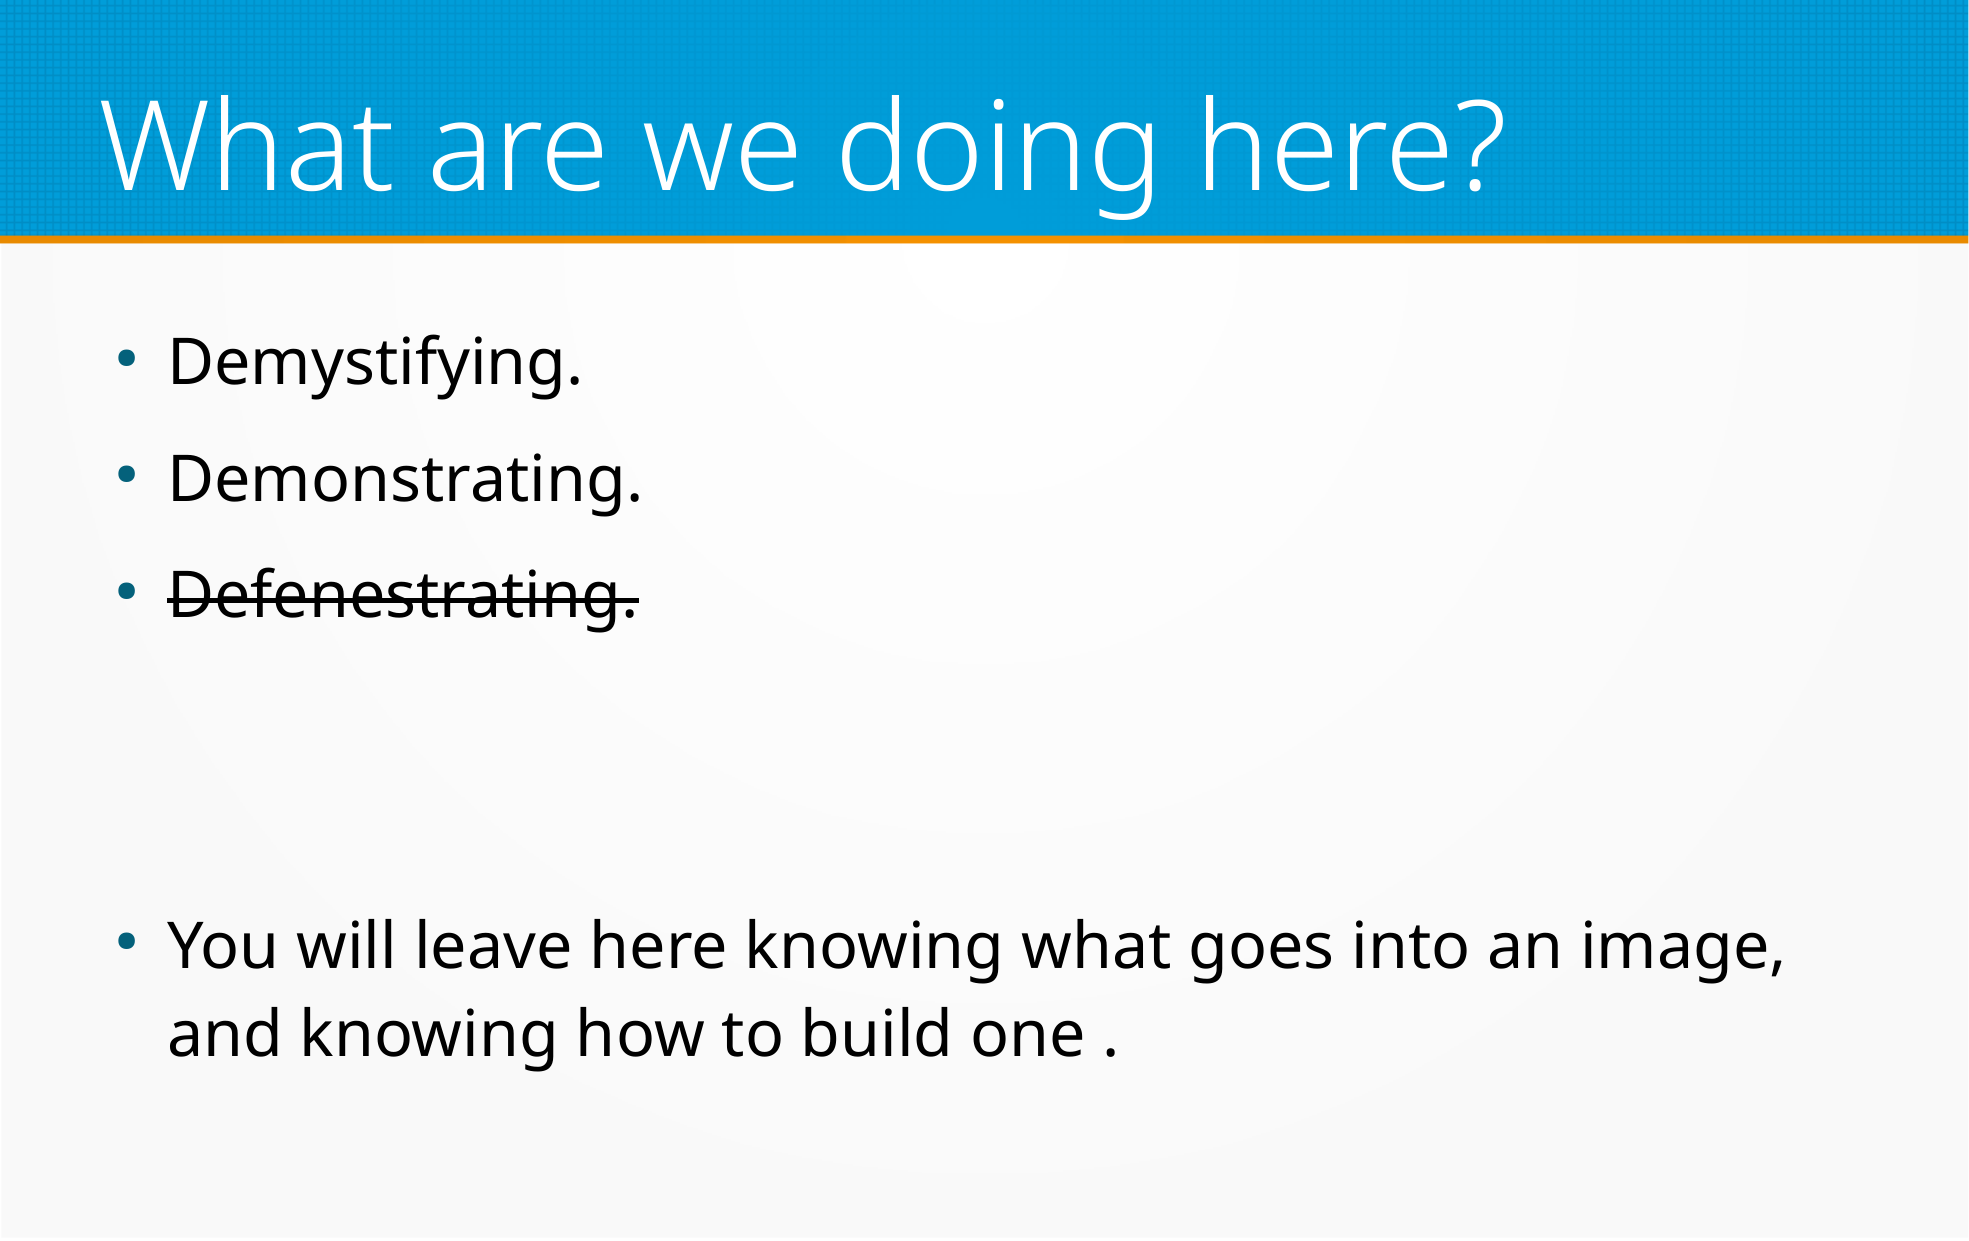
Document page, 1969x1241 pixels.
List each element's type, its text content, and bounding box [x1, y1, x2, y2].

list Demystifying. Demonstrating. Defenestrating. You will leave here knowing what goes into an image, and knowing how to build one . [98, 315, 1861, 1081]
title What are we doing here? [98, 19, 1870, 227]
picture [0, 236, 1969, 1241]
